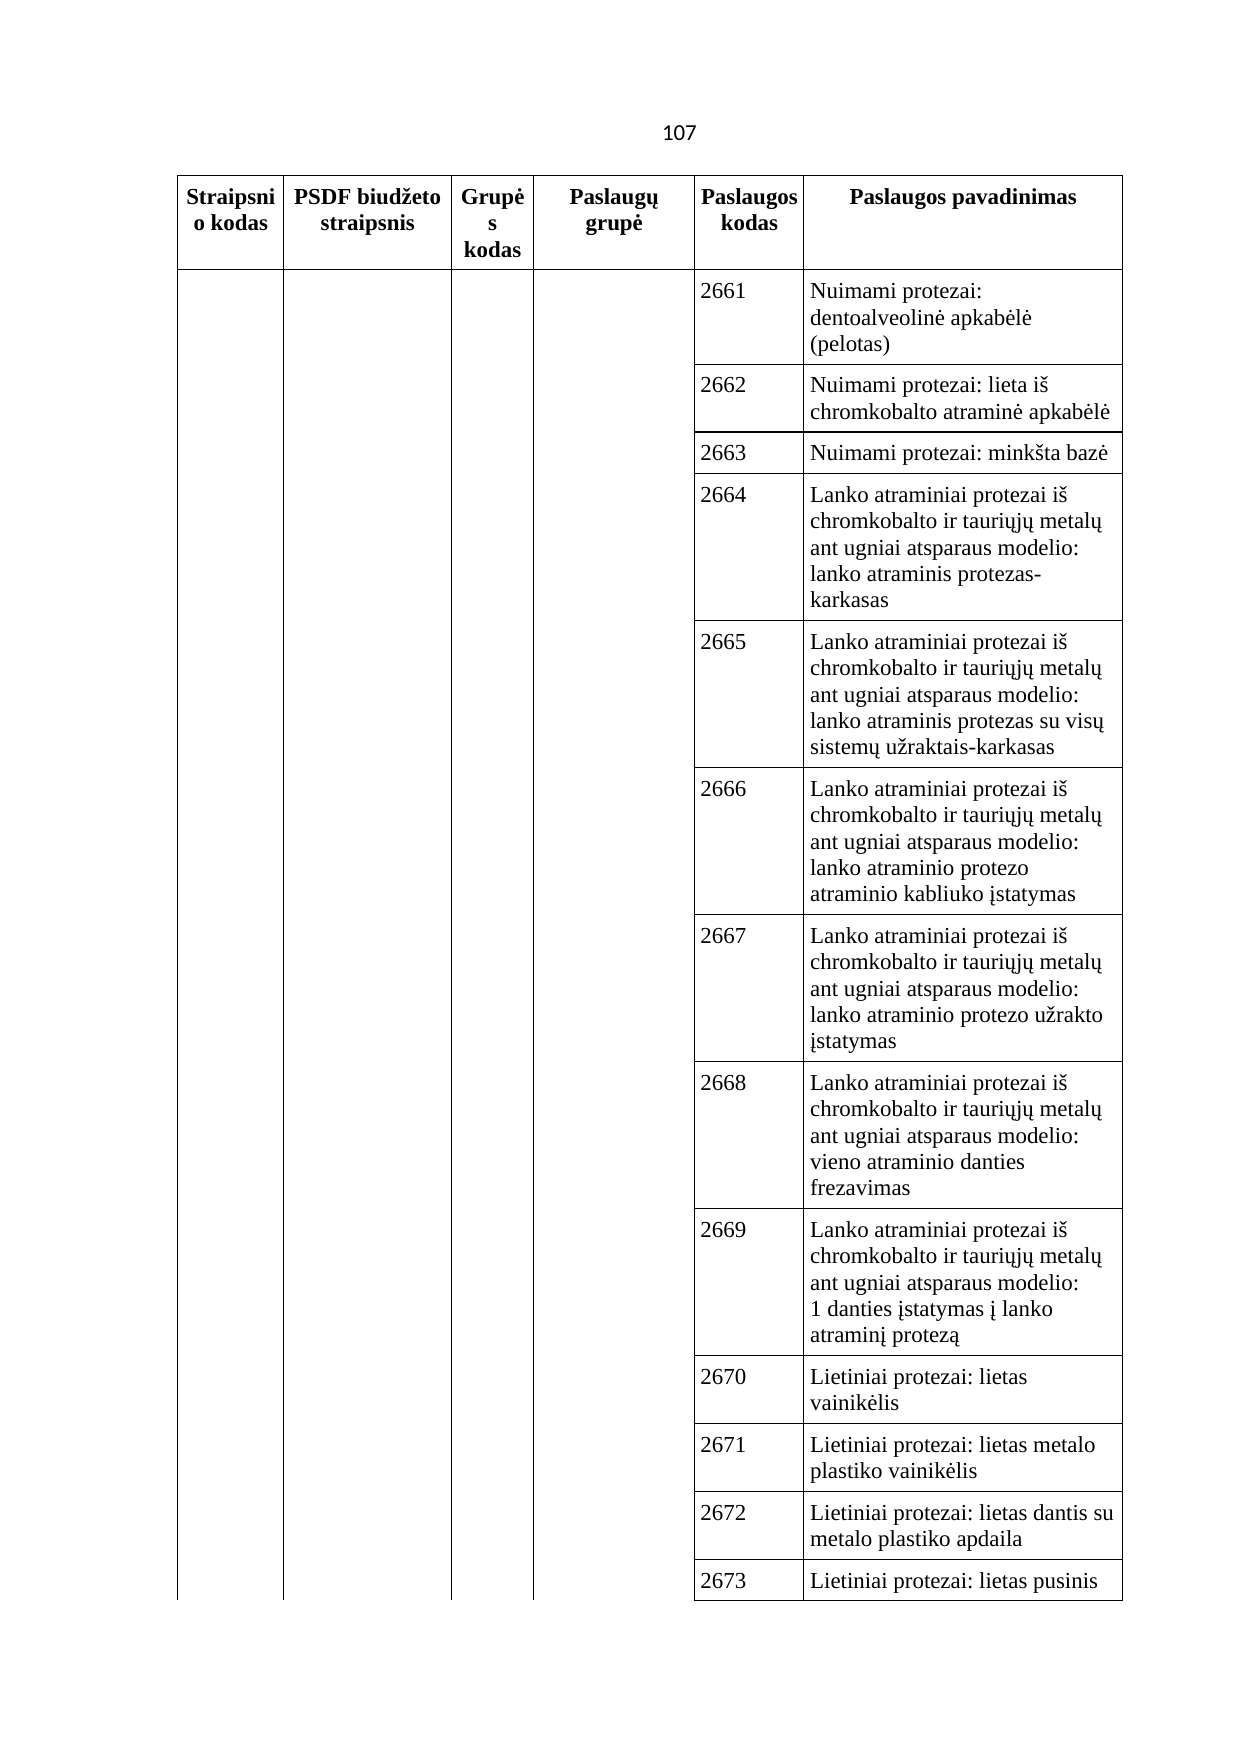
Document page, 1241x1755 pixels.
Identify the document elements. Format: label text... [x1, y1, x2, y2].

table_cell [178, 767, 283, 914]
table_cell [534, 1423, 694, 1491]
table_cell [534, 1208, 694, 1355]
table_cell [178, 364, 283, 431]
table_cell Lanko atraminiai protezai iš chromkobalto ir tauriųjų metalų ant ugniai atsparaus modelio: vieno atraminio danties frezavimas [804, 1062, 1122, 1208]
table_cell [284, 270, 451, 363]
table_cell Nuimami protezai: dentoalveolinė apkabėlė (pelotas) [804, 270, 1122, 363]
table_cell [284, 1491, 451, 1558]
table_cell 2663 [695, 433, 803, 473]
table_cell [178, 1559, 283, 1600]
table_cell 2669 [695, 1209, 803, 1355]
table_header Paslaugų grupė [534, 176, 694, 269]
table_cell [452, 767, 533, 914]
table_cell [534, 767, 694, 914]
table_cell 2665 [695, 621, 803, 767]
table_cell 2661 [695, 270, 803, 363]
table_cell [178, 620, 283, 767]
table_cell [178, 1061, 283, 1208]
table_cell [534, 1355, 694, 1423]
table_cell [452, 364, 533, 431]
table_header Straipsnio kodas [178, 176, 283, 269]
table_cell 2670 [695, 1356, 803, 1423]
table_cell [534, 270, 694, 363]
table_cell 2673 [695, 1560, 803, 1600]
table_cell [284, 914, 451, 1061]
table_cell [534, 1491, 694, 1558]
table_cell [284, 431, 451, 473]
table_cell [284, 1559, 451, 1600]
table_cell [284, 620, 451, 767]
table_cell [178, 270, 283, 363]
table_cell [534, 1559, 694, 1600]
table_cell [452, 431, 533, 473]
table_cell [452, 1061, 533, 1208]
table_header PSDF biudžeto straipsnis [284, 176, 451, 269]
table_cell [178, 914, 283, 1061]
table_header Paslaugos kodas [695, 176, 803, 269]
table_cell [284, 1423, 451, 1491]
table_cell [178, 1423, 283, 1491]
table_cell Nuimami protezai: minkšta bazė [804, 433, 1122, 473]
table_cell [178, 431, 283, 473]
table_cell [534, 431, 694, 473]
table_cell [284, 1061, 451, 1208]
table_cell 2671 [695, 1424, 803, 1491]
table_cell [534, 364, 694, 431]
table_cell 2662 [695, 365, 803, 431]
table_header Paslaugos pavadinimas [804, 176, 1122, 269]
table_cell Nuimami protezai: lieta iš chromkobalto atraminė apkabėlė [804, 365, 1122, 431]
table_cell [452, 1355, 533, 1423]
table_cell [452, 270, 533, 363]
table_cell [452, 1559, 533, 1600]
table_header Grupės kodas [452, 176, 533, 269]
table_cell 2667 [695, 915, 803, 1061]
table_cell Lietiniai protezai: lietas pusinis [804, 1560, 1122, 1600]
table_cell Lietiniai protezai: lietas vainikėlis [804, 1356, 1122, 1423]
table_cell [452, 1208, 533, 1355]
table_cell [284, 1208, 451, 1355]
table_cell Lanko atraminiai protezai iš chromkobalto ir tauriųjų metalų ant ugniai atsparaus modelio: 1 danties įstatymas į lanko atraminį protezą [804, 1209, 1122, 1355]
table_cell [452, 1491, 533, 1558]
table_cell Lietiniai protezai: lietas dantis su metalo plastiko apdaila [804, 1492, 1122, 1558]
table_cell [452, 473, 533, 620]
table_cell [284, 473, 451, 620]
table_cell [178, 473, 283, 620]
table_cell 2664 [695, 474, 803, 620]
table_cell [284, 364, 451, 431]
table_cell [284, 1355, 451, 1423]
table_cell 2672 [695, 1492, 803, 1558]
table_cell [178, 1491, 283, 1558]
table_cell [452, 620, 533, 767]
table_cell [534, 1061, 694, 1208]
table_cell [178, 1208, 283, 1355]
table_cell [534, 473, 694, 620]
table_cell [452, 914, 533, 1061]
table_cell Lanko atraminiai protezai iš chromkobalto ir tauriųjų metalų ant ugniai atsparaus modelio: lanko atraminio protezo užrakto įstatymas [804, 915, 1122, 1061]
table_cell [452, 1423, 533, 1491]
table_cell 2668 [695, 1062, 803, 1208]
table_cell Lanko atraminiai protezai iš chromkobalto ir tauriųjų metalų ant ugniai atsparaus modelio: lanko atraminis protezas su visų sistemų užraktais-karkasas [804, 621, 1122, 767]
table_cell Lietiniai protezai: lietas metalo plastiko vainikėlis [804, 1424, 1122, 1491]
table_cell [284, 767, 451, 914]
table_cell Lanko atraminiai protezai iš chromkobalto ir tauriųjų metalų ant ugniai atsparaus modelio: lanko atraminio protezo atraminio kabliuko įstatymas [804, 768, 1122, 914]
table_cell Lanko atraminiai protezai iš chromkobalto ir tauriųjų metalų ant ugniai atsparaus modelio: lanko atraminis protezas-karkasas [804, 474, 1122, 620]
table_cell 2666 [695, 768, 803, 914]
table_cell [534, 914, 694, 1061]
table_cell [534, 620, 694, 767]
table_cell [178, 1355, 283, 1423]
